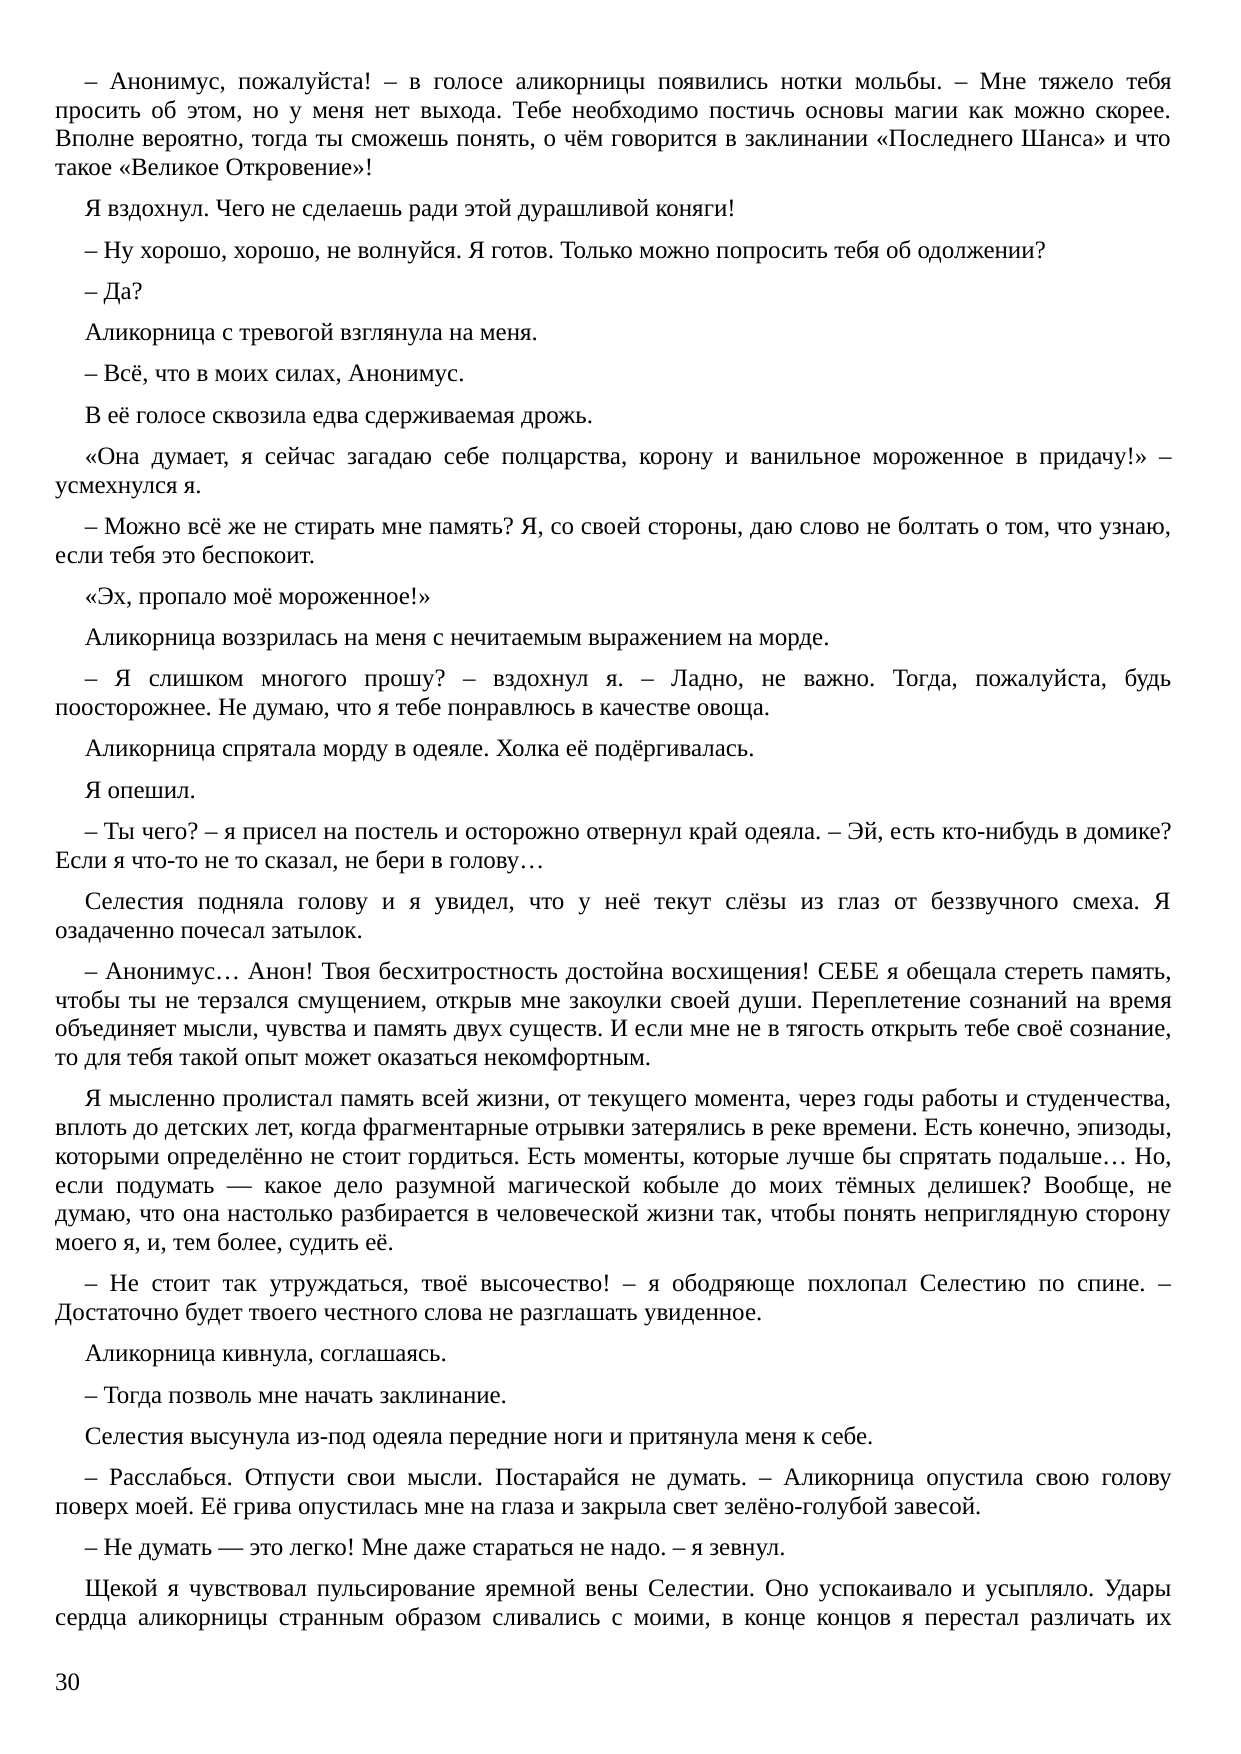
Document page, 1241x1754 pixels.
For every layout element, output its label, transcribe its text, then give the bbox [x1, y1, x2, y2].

text Аликорница воззрилась на меня с нечитаемым выражением на морде. [55, 622, 1173, 651]
text – Можно всё же не стирать мне память? Я, со своей стороны, даю слово не болтать о том, что узнаю, если тебя это беспокоит. [55, 511, 1173, 568]
text – Расслабься. Отпусти свои мысли. Постарайся не думать. – Аликорница опустила свою голову поверх моей. Её грива опустилась мне на глаза и закрыла свет зелёно-голубой завесой. [55, 1462, 1173, 1520]
text – Анонимус, пожалуйста! – в голосе аликорницы появились нотки мольбы. – Мне тяжело тебя просить об этом, но у меня нет выхода. Тебе необходимо постичь основы магии как можно скорее. Вполне вероятно, тогда ты сможешь понять, о чём говорится в заклинании «Последнего Шанса» и что такое «Великое Откровение»! [55, 66, 1173, 181]
text Я вздохнул. Чего не сделаешь ради этой дурашливой коняги! [55, 193, 1173, 222]
text – Не думать — это легко! Мне даже стараться не надо. – я зевнул. [55, 1532, 1173, 1561]
text – Да? [55, 276, 1173, 305]
text – Всё, что в моих силах, Анонимус. [55, 358, 1173, 387]
text – Не стоит так утруждаться, твоё высочество! – я ободряюще похлопал Селестию по спине. – Достаточно будет твоего честного слова не разглашать увиденное. [55, 1268, 1173, 1326]
text Я опешил. [55, 775, 1173, 803]
text Аликорница с тревогой взглянула на меня. [55, 317, 1173, 346]
text – Тогда позволь мне начать заклинание. [55, 1380, 1173, 1408]
text В её голосе сквозила едва сдерживаемая дрожь. [55, 400, 1173, 428]
text – Я слишком многого прошу? – вздохнул я. – Ладно, не важно. Тогда, пожалуйста, будь поосторожнее. Не думаю, что я тебе понравлюсь в качестве овоща. [55, 663, 1173, 721]
text Аликорница кивнула, соглашаясь. [55, 1338, 1173, 1367]
text – Ты чего? – я присел на постель и осторожно отвернул край одеяла. – Эй, есть кто-нибудь в домике? Если я что-то не то сказал, не бери в голову… [55, 816, 1173, 873]
text Селестия подняла голову и я увидел, что у неё текут слёзы из глаз от беззвучного смеха. Я озадаченно почесал затылок. [55, 886, 1173, 943]
text – Анонимус… Анон! Твоя бесхитростность достойна восхищения! СЕБЕ я обещала стереть память, чтобы ты не терзался смущением, открыв мне закоулки своей души. Переплетение сознаний на время объединяет мысли, чувства и память двух существ. И если мне не в тягость открыть тебе своё сознание, то для тебя такой опыт может оказаться некомфортным. [55, 956, 1173, 1071]
text Щекой я чувствовал пульсирование яремной вены Селестии. Оно успокаивало и усыпляло. Удары сердца аликорницы странным образом сливались с моими, в конце концов я перестал различать их [55, 1573, 1173, 1631]
text Селестия высунула из-под одеяла передние ноги и притянула меня к себе. [55, 1421, 1173, 1450]
text «Эх, пропало моё мороженное!» [55, 581, 1173, 610]
text Аликорница спрятала морду в одеяле. Холка её подёргивалась. [55, 733, 1173, 762]
text Я мысленно пролистал память всей жизни, от текущего момента, через годы работы и студенчества, вплоть до детских лет, когда фрагментарные отрывки затерялись в реке времени. Есть конечно, эпизоды, которыми определённо не стоит гордиться. Есть моменты, которые лучше бы спрятать подальше… Но, если подумать — какое дело разумной магической кобыле до моих тёмных делишек? Вообще, не думаю, что она настолько разбирается в человеческой жизни так, чтобы понять неприглядную сторону моего я, и, тем более, судить её. [55, 1083, 1173, 1256]
text – Ну хорошо, хорошо, не волнуйся. Я готов. Только можно попросить тебя об одолжении? [55, 235, 1173, 263]
text «Она думает, я сейчас загадаю себе полцарства, корону и ванильное мороженное в придачу!» – усмехнулся я. [55, 441, 1173, 498]
